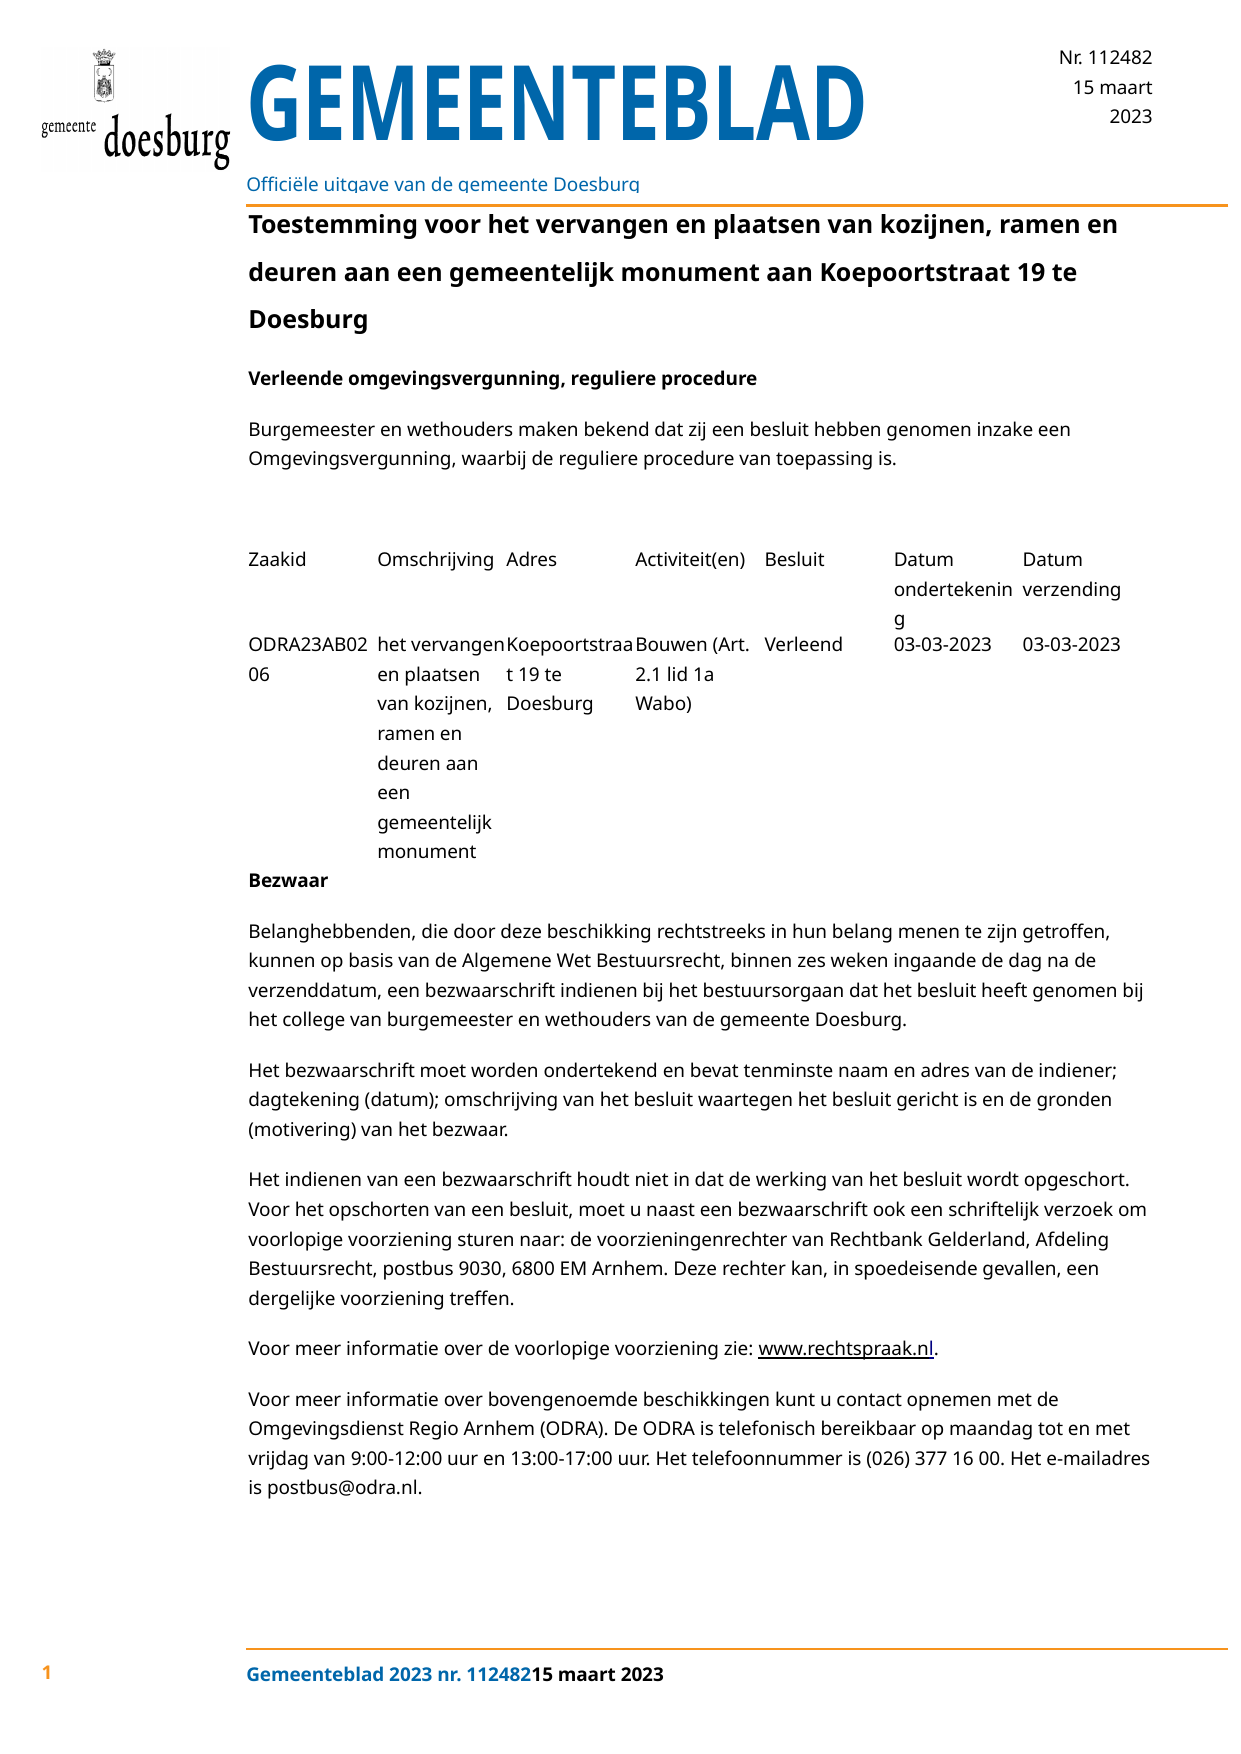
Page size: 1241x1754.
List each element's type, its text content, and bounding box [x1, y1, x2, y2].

table_header Datum ondertekening [894, 546, 1022, 631]
text Het bezwaarschrift moet worden ondertekend en bevat tenminste naam en adres van de indiener; dagtekening (datum); omschrijving van het besluit waartegen het besluit gericht is en de gronden (motivering) van het bezwaar. [248, 1057, 1152, 1142]
table_header Zaakid [248, 546, 377, 631]
table_cell 03-03-2023 [894, 631, 1022, 864]
table_header Besluit [764, 546, 893, 631]
table_header Adres [506, 546, 635, 631]
table_cell het vervangen en plaatsen van kozijnen, ramen en deuren aan een gemeentelijk monument [377, 631, 506, 864]
text Bezwaar [248, 867, 1152, 893]
table_cell Koepoortstraat 19 te Doesburg [506, 631, 635, 864]
text Het indienen van een bezwaarschrift houdt niet in dat de werking van het besluit wordt opgeschort. Voor het opschorten van een besluit, moet u naast een bezwaarschrift ook een schriftelijk verzoek om voorlopige voorziening sturen naar: de voorzieningenrechter van Rechtbank Gelderland, Afdeling Bestuursrecht, postbus 9030, 6800 EM Arnhem. Deze rechter kan, in spoedeisende gevallen, een dergelijke voorziening treffen. [248, 1167, 1152, 1311]
text Voor meer informatie over de voorlopige voorziening zie: www.rechtspraak.nl. [248, 1335, 1152, 1361]
text Belanghebbenden, die door deze beschikking rechtstreeks in hun belang menen te zijn getroffen, kunnen op basis van de Algemene Wet Bestuursrecht, binnen zes weken ingaande de dag na de verzenddatum, een bezwaarschrift indienen bij het bestuursorgaan dat het besluit heeft genomen bij het college van burgemeester en wethouders van de gemeente Doesburg. [248, 918, 1152, 1032]
table_header Datum verzending [1023, 546, 1152, 631]
text Verleende omgevingsvergunning, reguliere procedure [248, 366, 1152, 391]
text Burgemeester en wethouders maken bekend dat zij een besluit hebben genomen inzake een Omgevingsvergunning, waarbij de reguliere procedure van toepassing is. [248, 416, 1152, 471]
table_header Activiteit(en) [635, 546, 764, 631]
table_cell Bouwen (Art. 2.1 lid 1a Wabo) [635, 631, 764, 864]
table_cell Verleend [764, 631, 893, 864]
table_header Omschrijving [377, 546, 506, 631]
table_cell 03-03-2023 [1023, 631, 1152, 864]
picture [41, 47, 231, 172]
text Toestemming voor het vervangen en plaatsen van kozijnen, ramen en deuren aan een gemeentelijk monument aan Koepoortstraat 19 te Doesburg [248, 207, 1152, 336]
text Voor meer informatie over bovengenoemde beschikkingen kunt u contact opnemen met de Omgevingsdienst Regio Arnhem (ODRA). De ODRA is telefonisch bereikbaar op maandag tot en met vrijdag van 9:00-12:00 uur en 13:00-17:00 uur. Het telefoonnummer is (026) 377 16 00. Het e-mailadres is postbus@odra.nl. [248, 1386, 1152, 1500]
table_cell ODRA23AB0206 [248, 631, 377, 864]
